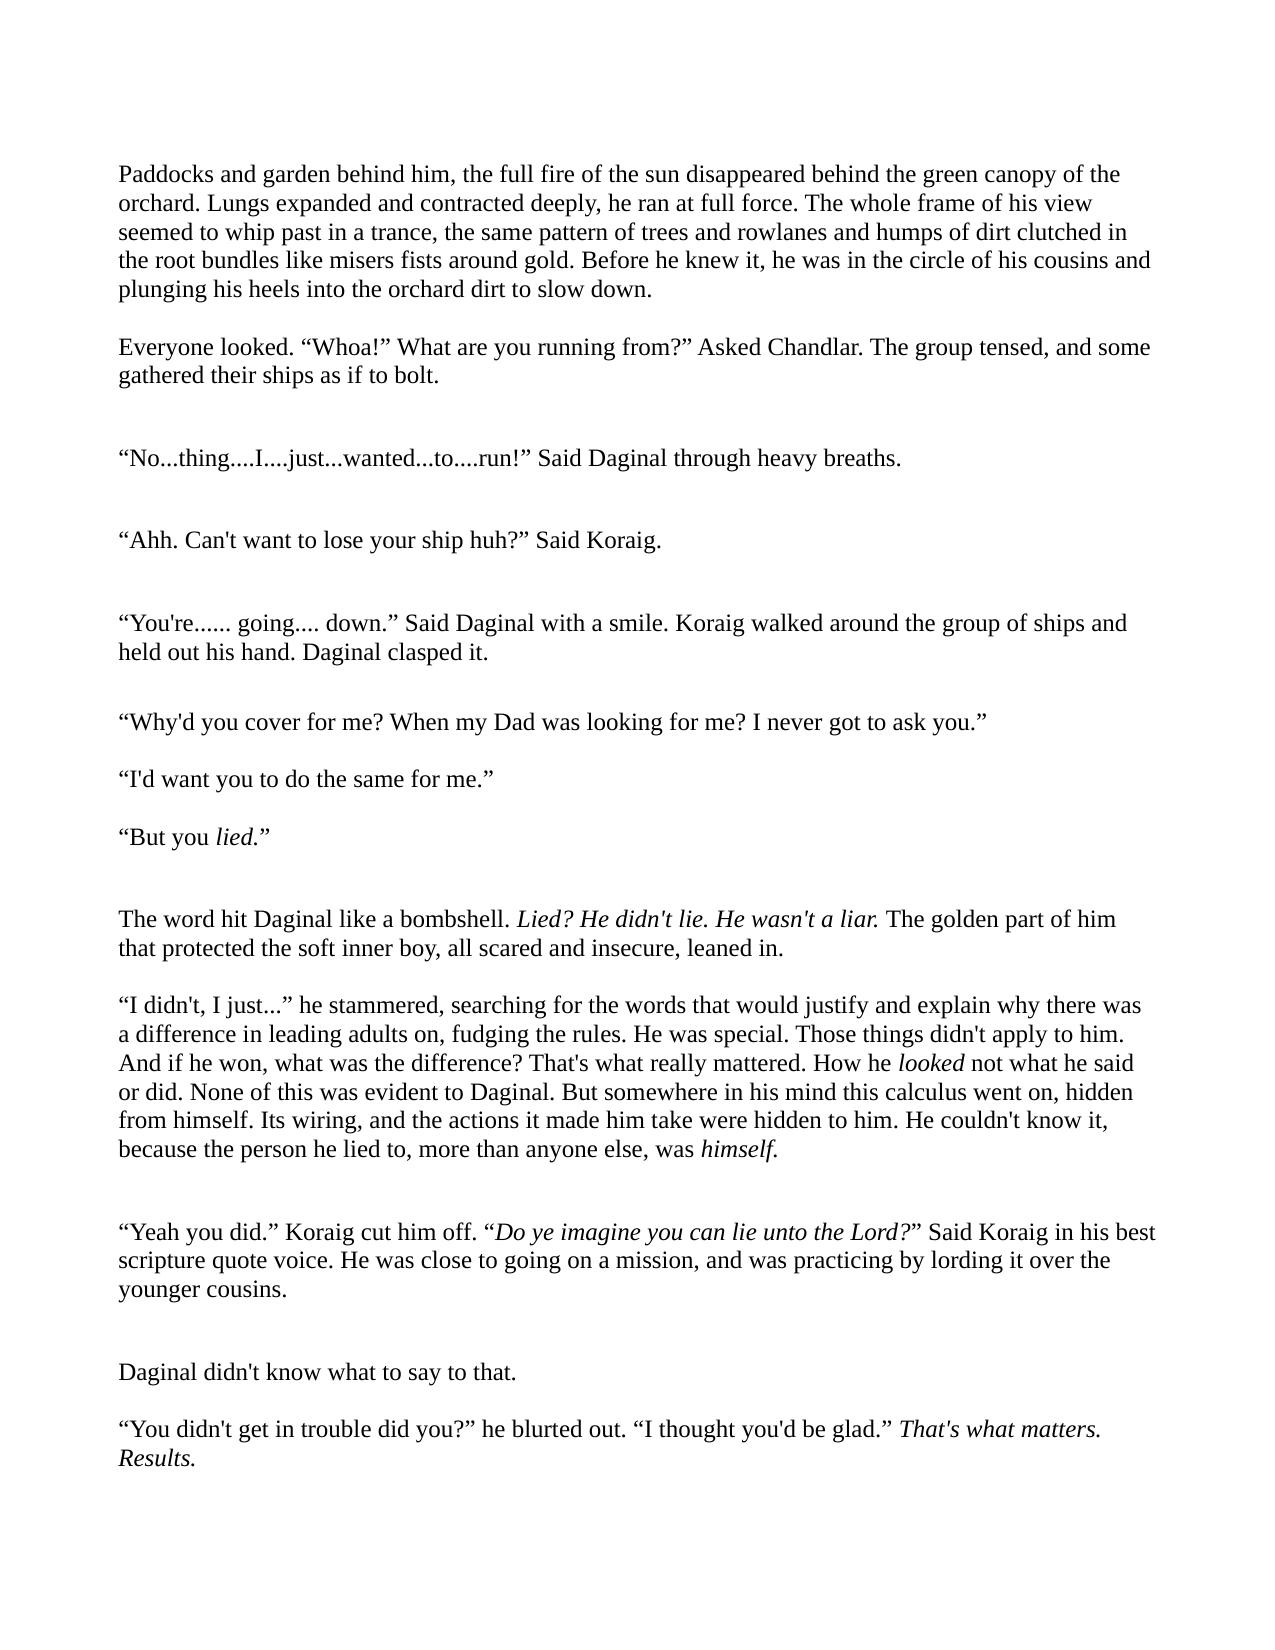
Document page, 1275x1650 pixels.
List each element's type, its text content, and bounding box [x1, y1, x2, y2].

text Daginal didn't know what to say to that. “You didn't get in trouble did you?” he blurted out. “I thought you'd be glad.” That's what matters. Results. [118, 1357, 1157, 1472]
text “Ahh. Can't want to lose your ship huh?” Said Koraig. [118, 526, 1157, 554]
text “No...thing....I....just...wanted...to....run!” Said Daginal through heavy breaths. [118, 443, 1157, 472]
text The word hit Daginal like a bombshell. Lied? He didn't lie. He wasn't a liar. The golden part of him that protected the soft inner boy, all scared and insecure, leaned in. “I didn't, I just...” he stammered, searching for the words that would justify and explain why there was a difference in leading adults on, fudging the rules. He was special. Those things didn't apply to him. And if he won, what was the difference? That's what really mattered. How he looked not what he said or did. None of this was evident to Daginal. But somewhere in his mind this calculus went on, hidden from himself. Its wiring, and the actions it made him take were hidden to him. He couldn't know it, because the person he lied to, more than anyone else, was himself. [118, 904, 1157, 1163]
text “You're...... going.... down.” Said Daginal with a smile. Koraig walked around the group of ships and held out his hand. Daginal clasped it. [118, 608, 1157, 666]
text Paddocks and garden behind him, the full fire of the sun disappeared behind the green canopy of the orchard. Lungs expanded and contracted deeply, he ran at full force. The whole frame of his view seemed to whip past in a trance, the same pattern of trees and rowlanes and humps of dirt clutched in the root bundles like misers fists around gold. Before he knew it, he was in the circle of his cousins and plunging his heels into the orchard dirt to slow down. Everyone looked. “Whoa!” What are you running from?” Asked Chandlar. The group tensed, and some gathered their ships as if to bolt. [118, 159, 1157, 389]
text “Why'd you cover for me? When my Dad was looking for me? I never got to ask you.” “I'd want you to do the same for me.” “But you lied.” [118, 678, 1157, 851]
text “Yeah you did.” Koraig cut him off. “Do ye imagine you can lie unto the Lord?” Said Koraig in his best scripture quote voice. He was close to going on a mission, and was practicing by lording it over the younger cousins. [118, 1217, 1157, 1303]
